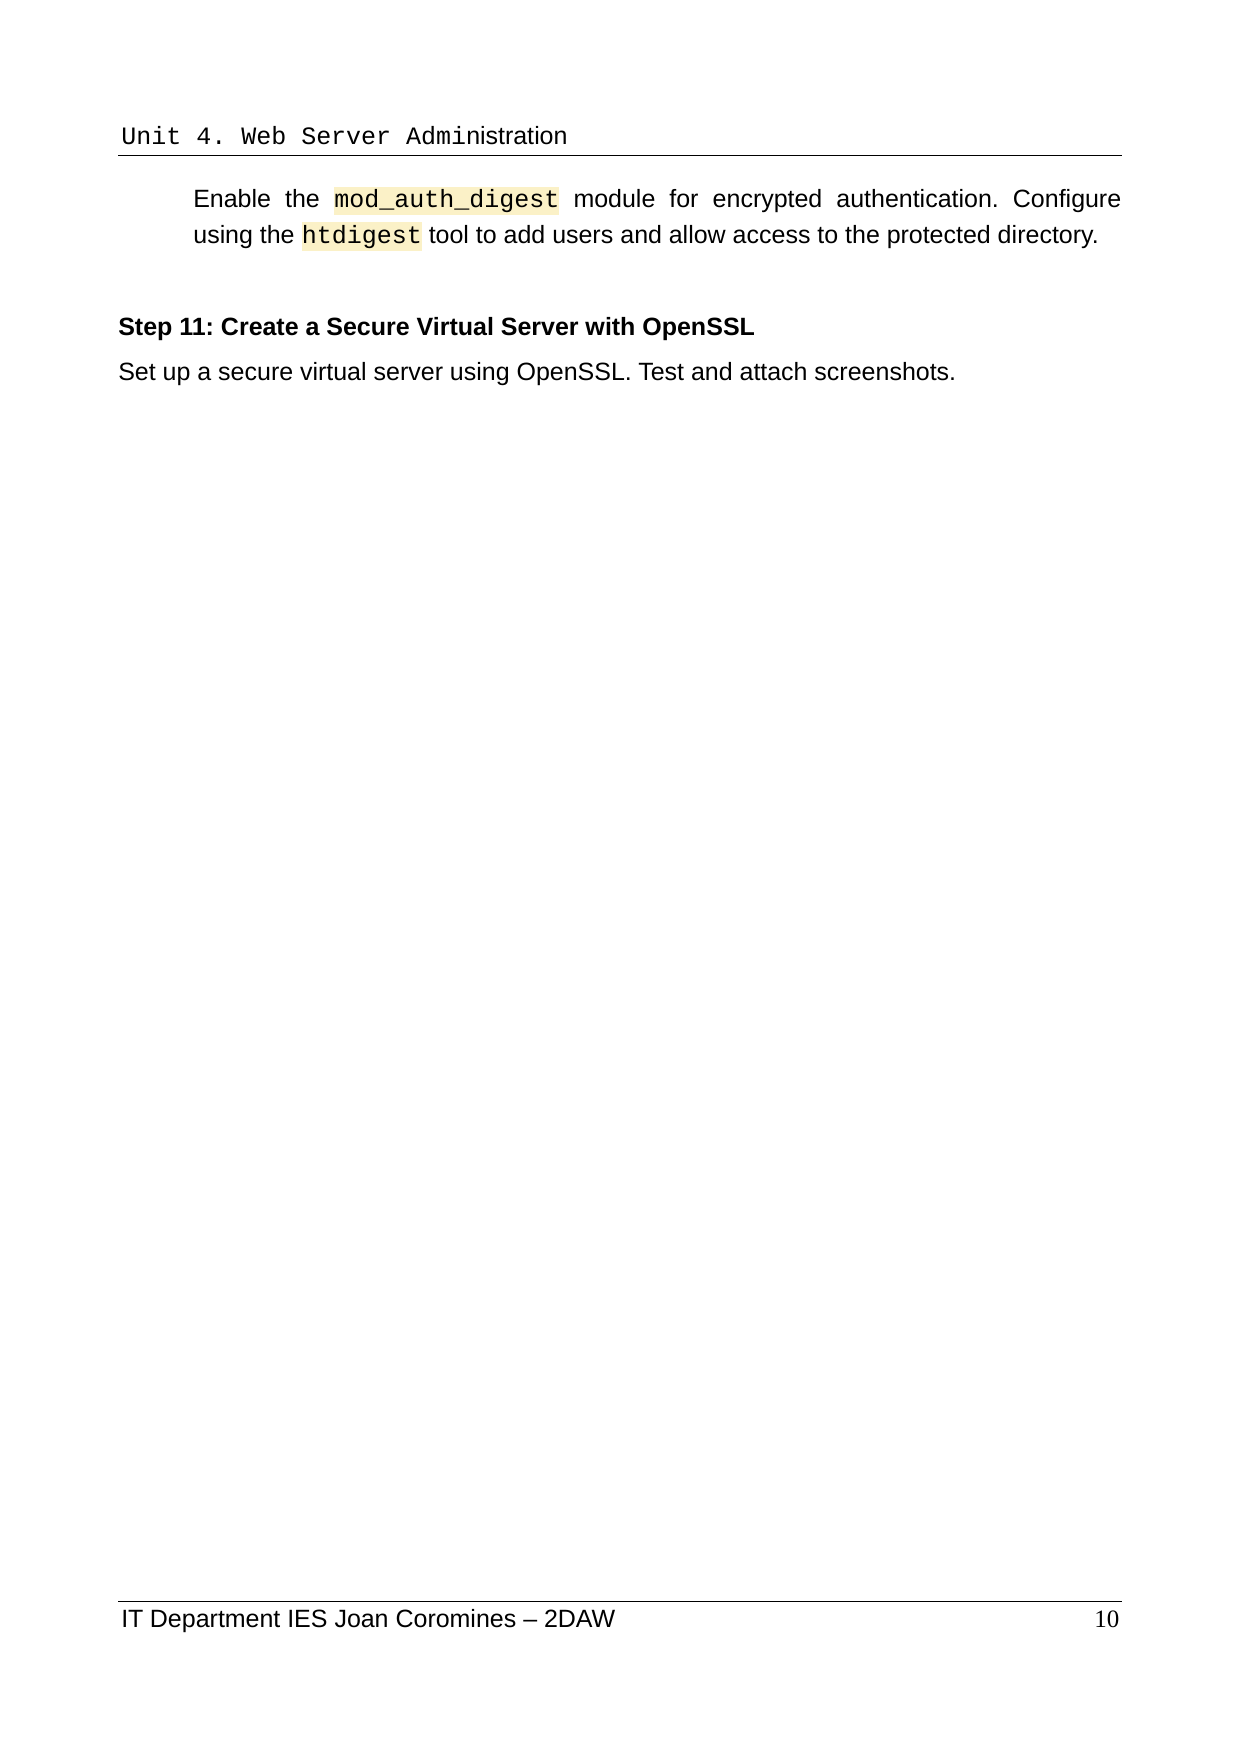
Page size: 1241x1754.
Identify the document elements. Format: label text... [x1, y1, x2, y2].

text Step 11: Create a Secure Virtual Server with OpenSSL [118, 312, 1122, 341]
list Enable the mod_auth_digest module for encrypted authentication. Configure using the htdigest tool to add users and allow access to the protected directory. [156, 184, 1122, 251]
text Set up a secure virtual server using OpenSSL. Test and attach screenshots. [118, 357, 1122, 385]
